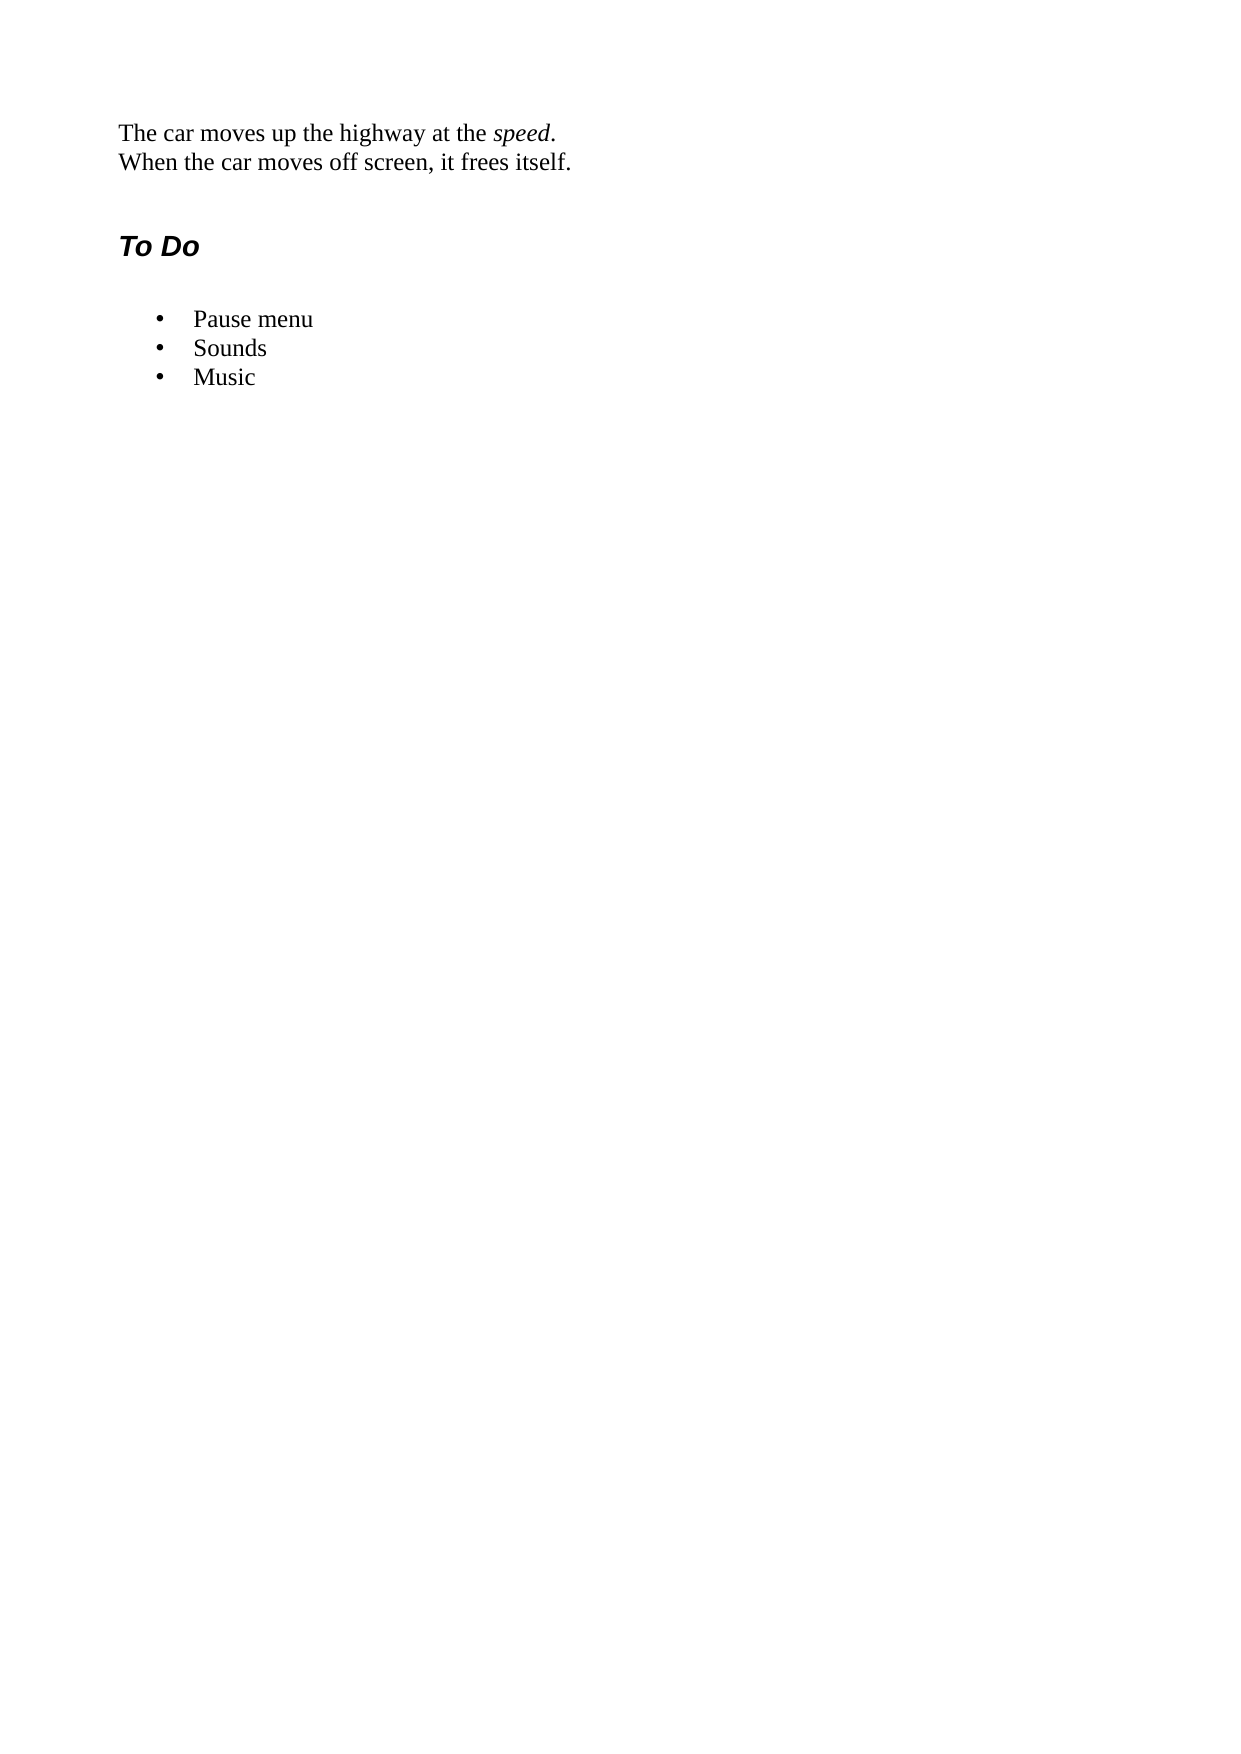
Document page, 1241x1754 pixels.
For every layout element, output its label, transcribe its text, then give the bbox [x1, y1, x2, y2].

list Pause menu [156, 304, 1122, 333]
subtitle To Do [118, 229, 1122, 263]
text When the car moves off screen, it frees itself. [118, 147, 1122, 176]
text The car moves up the highway at the speed. [118, 118, 1122, 147]
list Music [156, 362, 1122, 390]
list Sounds [156, 333, 1122, 362]
